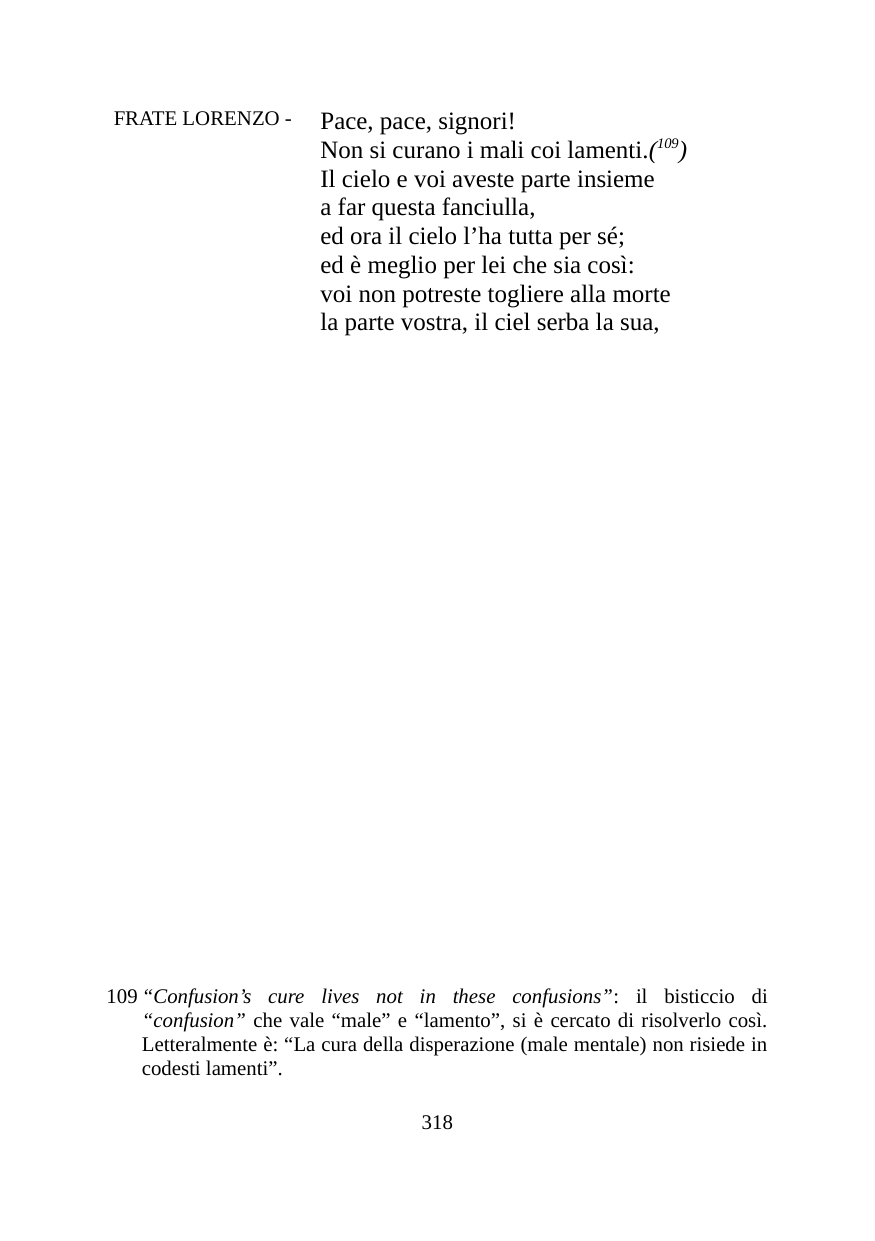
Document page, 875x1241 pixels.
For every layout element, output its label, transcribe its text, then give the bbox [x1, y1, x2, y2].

table_cell FRATE LORENZO - [106, 106, 313, 336]
table_cell Pace, pace, signori! Non si curano i mali coi lamenti.() Il cielo e voi aveste parte insieme a far questa fanciulla, ed ora il cielo l’ha tutta per sé; ed è meglio per lei che sia così: voi non potreste togliere alla morte la parte vostra, il ciel serba la sua, [313, 106, 768, 336]
